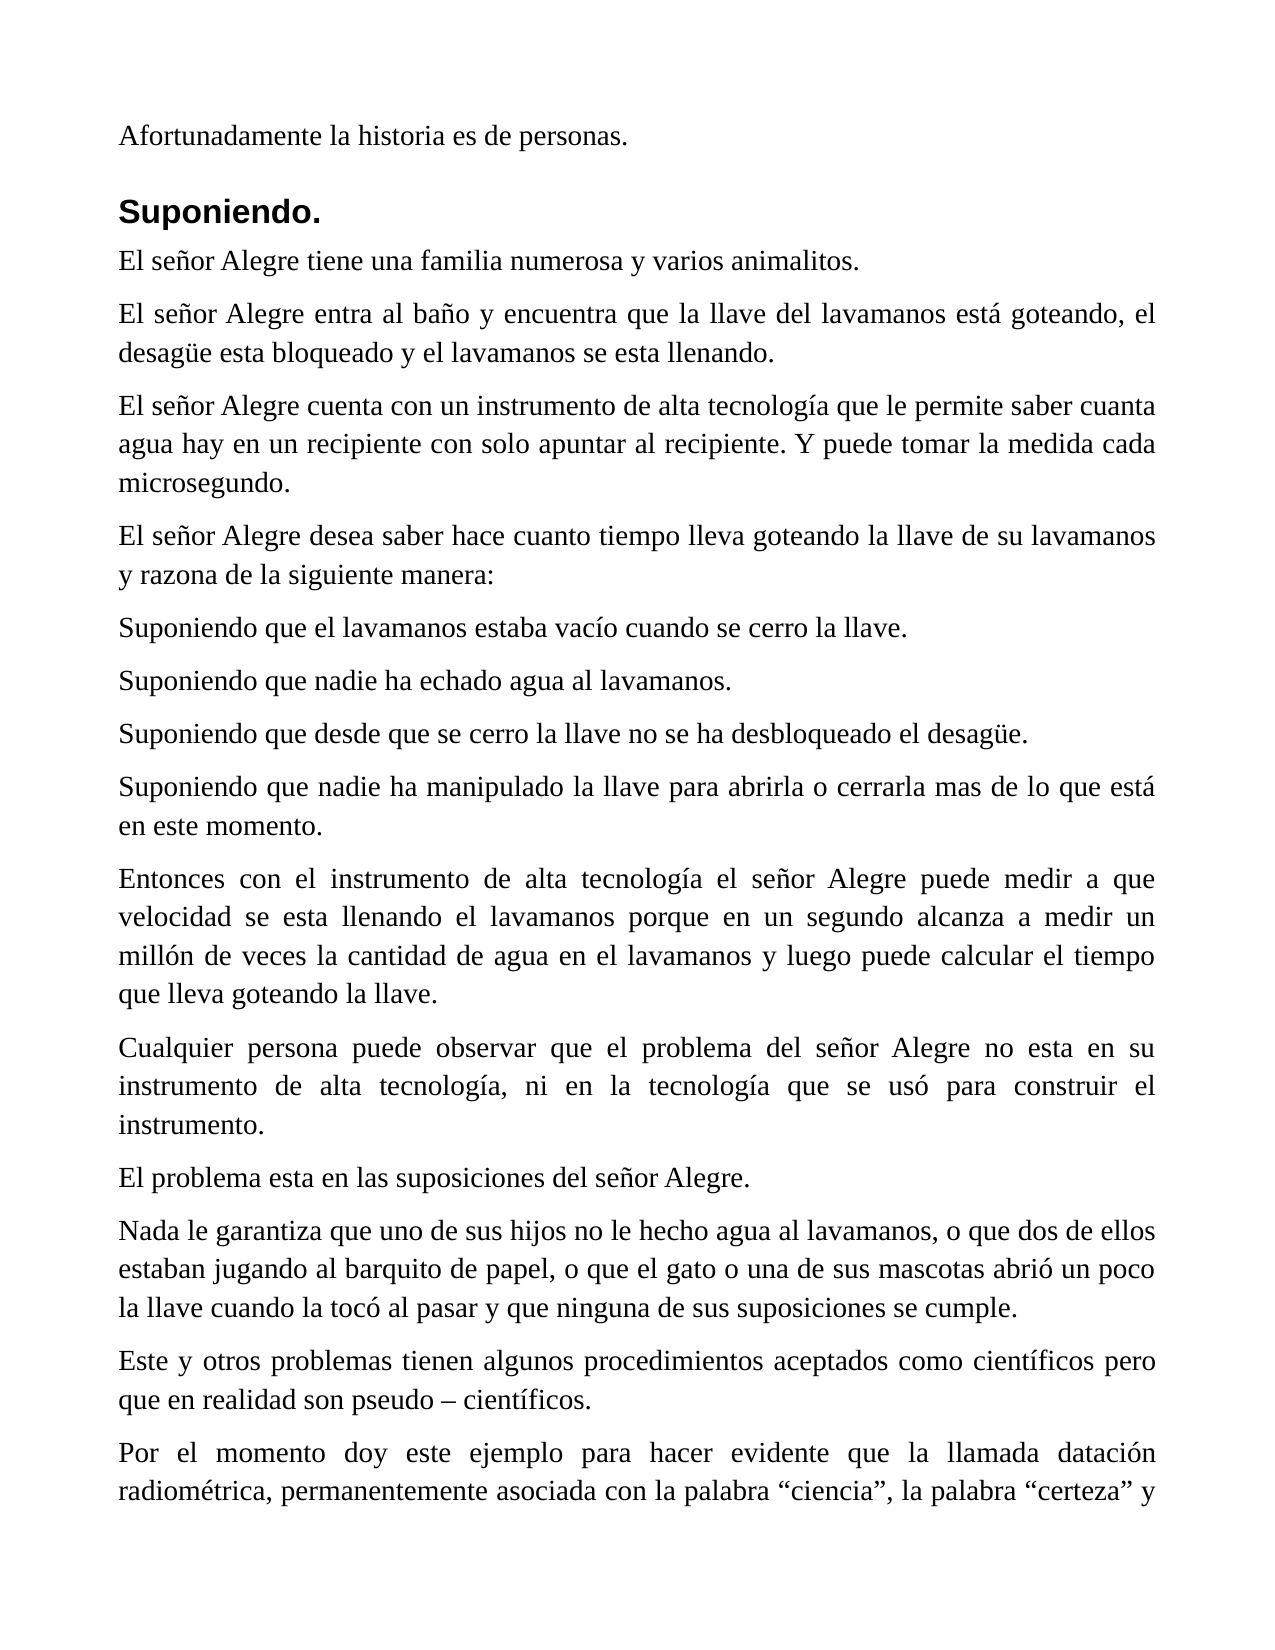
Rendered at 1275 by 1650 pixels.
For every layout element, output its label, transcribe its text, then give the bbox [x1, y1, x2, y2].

text Entonces con el instrumento de alta tecnología el señor Alegre puede medir a que velocidad se esta llenando el lavamanos porque en un segundo alcanza a medir un millón de veces la cantidad de agua en el lavamanos y luego puede calcular el tiempo que lleva goteando la llave. [118, 861, 1157, 1010]
text Suponiendo que nadie ha manipulado la llave para abrirla o cerrarla mas de lo que está en este momento. [118, 769, 1157, 841]
text Suponiendo que nadie ha echado agua al lavamanos. [118, 663, 1157, 697]
text El señor Alegre cuenta con un instrumento de alta tecnología que le permite saber cuanta agua hay en un recipiente con solo apuntar al recipiente. Y puede tomar la medida cada microsegundo. [118, 388, 1157, 499]
text El señor Alegre desea saber hace cuanto tiempo lleva goteando la llave de su lavamanos y razona de la siguiente manera: [118, 518, 1157, 590]
subtitle Suponiendo. [118, 192, 1157, 231]
text Suponiendo que desde que se cerro la llave no se ha desbloqueado el desagüe. [118, 716, 1157, 750]
text El señor Alegre entra al baño y encuentra que la llave del lavamanos está goteando, el desagüe esta bloqueado y el lavamanos se esta llenando. [118, 296, 1157, 368]
text Suponiendo que el lavamanos estaba vacío cuando se cerro la llave. [118, 610, 1157, 643]
text Este y otros problemas tienen algunos procedimientos aceptados como científicos pero que en realidad son pseudo – científicos. [118, 1343, 1157, 1415]
text El señor Alegre tiene una familia numerosa y varios animalitos. [118, 243, 1157, 277]
text Por el momento doy este ejemplo para hacer evidente que la llamada datación radiométrica, permanentemente asociada con la palabra “ciencia”, la palabra “certeza” y [118, 1435, 1157, 1507]
text Afortunadamente la historia es de personas. [118, 118, 1157, 152]
text El problema esta en las suposiciones del señor Alegre. [118, 1160, 1157, 1193]
text Cualquier persona puede observar que el problema del señor Alegre no esta en su instrumento de alta tecnología, ni en la tecnología que se usó para construir el instrumento. [118, 1030, 1157, 1140]
text Nada le garantiza que uno de sus hijos no le hecho agua al lavamanos, o que dos de ellos estaban jugando al barquito de papel, o que el gato o una de sus mascotas abrió un poco la llave cuando la tocó al pasar y que ninguna de sus suposiciones se cumple. [118, 1213, 1157, 1324]
